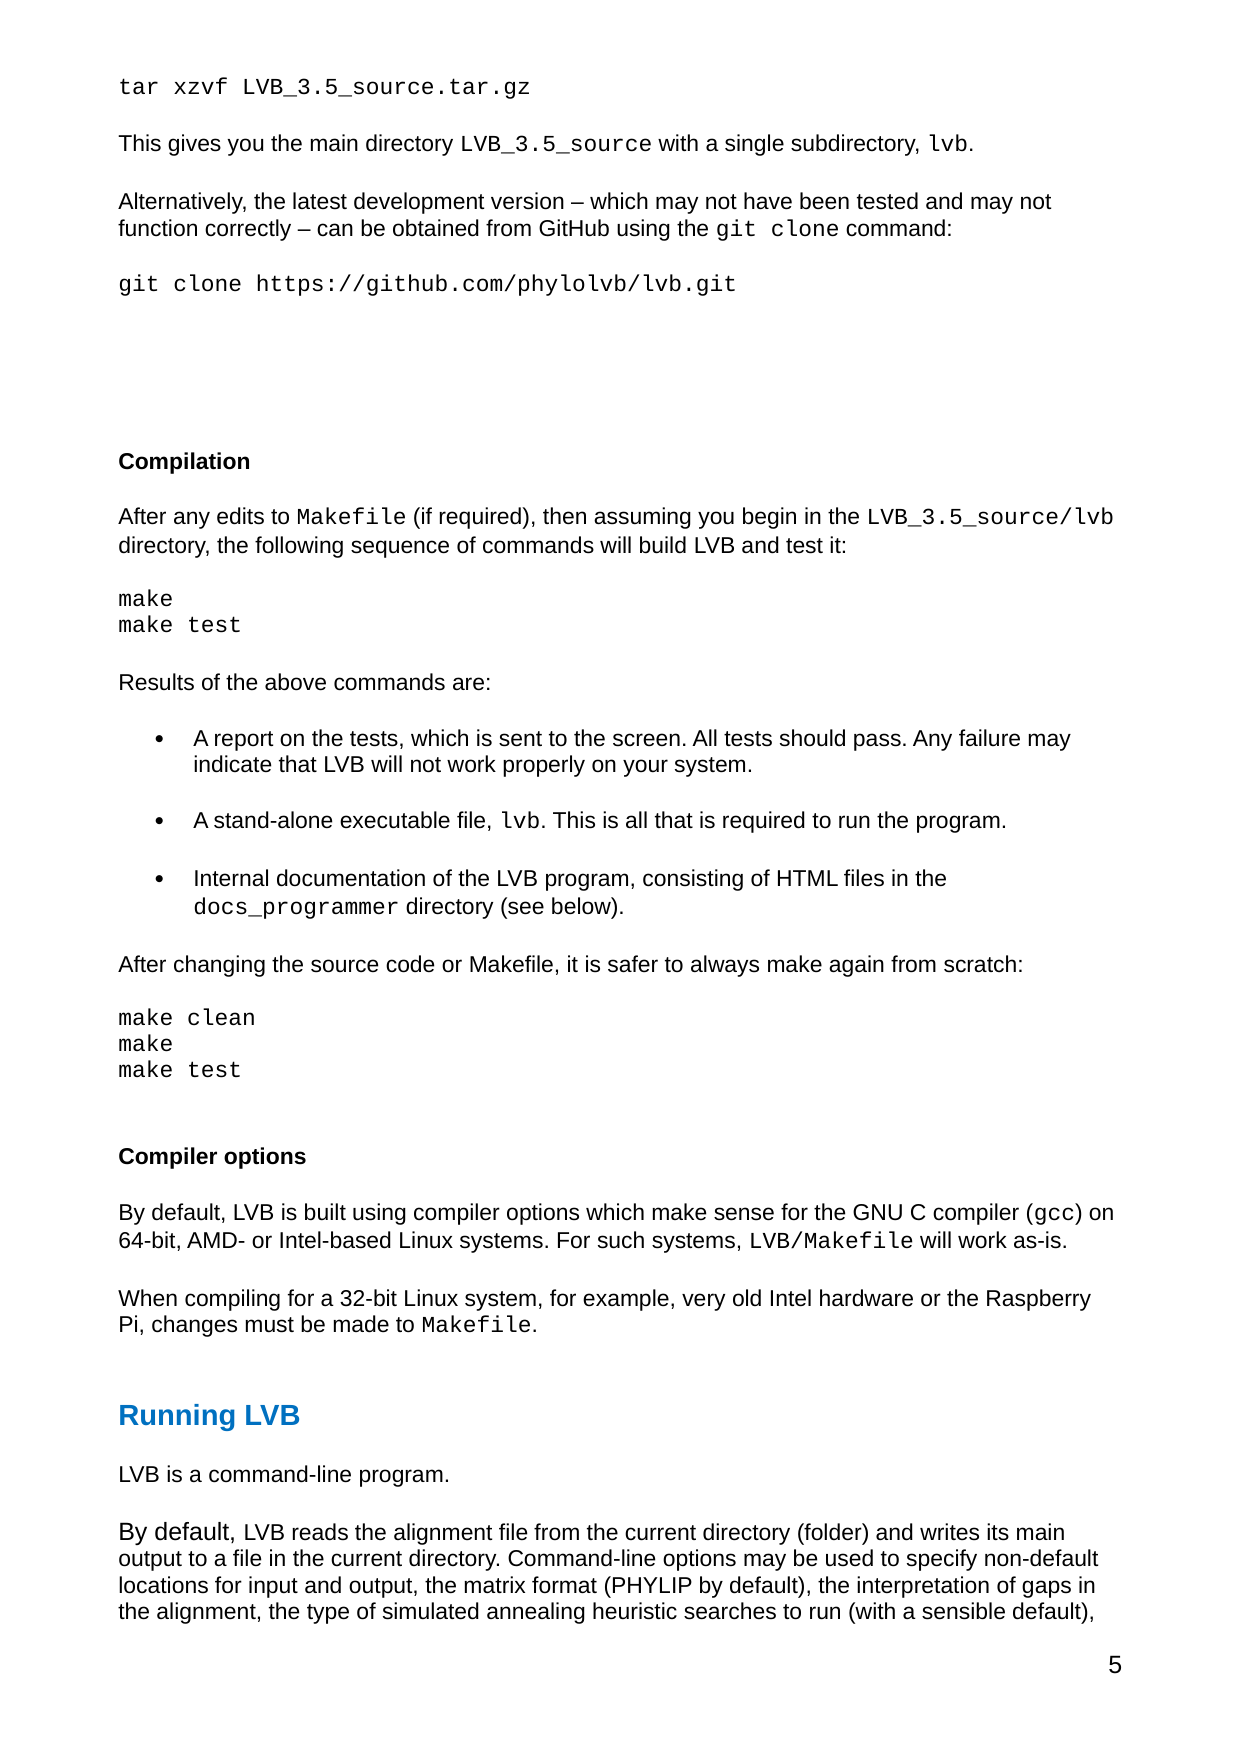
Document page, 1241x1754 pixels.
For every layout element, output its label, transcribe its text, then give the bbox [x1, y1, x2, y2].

text tar xzvf LVB_3.5_source.tar.gz [118, 75, 1122, 101]
text make make test [118, 587, 1122, 639]
text By default, LVB reads the alignment file from the current directory (folder) and writes its main output to a file in the current directory. Command-line options may be used to specify non-default locations for input and output, the matrix format (PHYLIP by default), the interpretation of gaps in the alignment, the type of simulated annealing heuristic searches to run (with a sensible default), [118, 1517, 1122, 1624]
text This gives you the main directory LVB_3.5_source with a single subdirectory, lvb. [118, 130, 1122, 159]
text make clean [118, 1007, 1122, 1032]
text Alternatively, the latest development version – which may not have been tested and may not function correctly – can be obtained from GitHub using the git clone command: [118, 188, 1122, 243]
text make test [118, 1058, 1122, 1084]
list Internal documentation of the LVB program, consisting of HTML files in the docs_programmer directory (see below). [156, 864, 1122, 921]
text LVB is a command-line program. [118, 1461, 1122, 1487]
text make [118, 1032, 1122, 1058]
list A report on the tests, which is sent to the screen. All tests should pass. Any failure may indicate that LVB will not work properly on your system. [156, 724, 1122, 777]
subtitle Running LVB [118, 1398, 1122, 1432]
text When compiling for a 32-bit Linux system, for example, very old Intel hardware or the Raspberry Pi, changes must be made to Makefile. [118, 1285, 1122, 1339]
text After any edits to Makefile (if required), then assuming you begin in the LVB_3.5_source/lvb directory, the following sequence of commands will build LVB and test it: [118, 503, 1122, 558]
text git clone https://github.com/phylolvb/lvb.git [118, 272, 1122, 298]
subtitle Compilation [118, 448, 1122, 474]
text After changing the source code or Makefile, it is safer to always make again from scratch: [118, 951, 1122, 977]
text By default, LVB is built using compiler options which make sense for the GNU C compiler (gcc) on 64-bit, AMD- or Intel-based Linux systems. For such systems, LVB/Makefile will work as-is. [118, 1198, 1122, 1255]
list A stand-alone executable file, lvb. This is all that is required to run the program. [156, 807, 1122, 835]
subtitle Compiler options [118, 1143, 1122, 1169]
text Results of the above commands are: [118, 669, 1122, 695]
